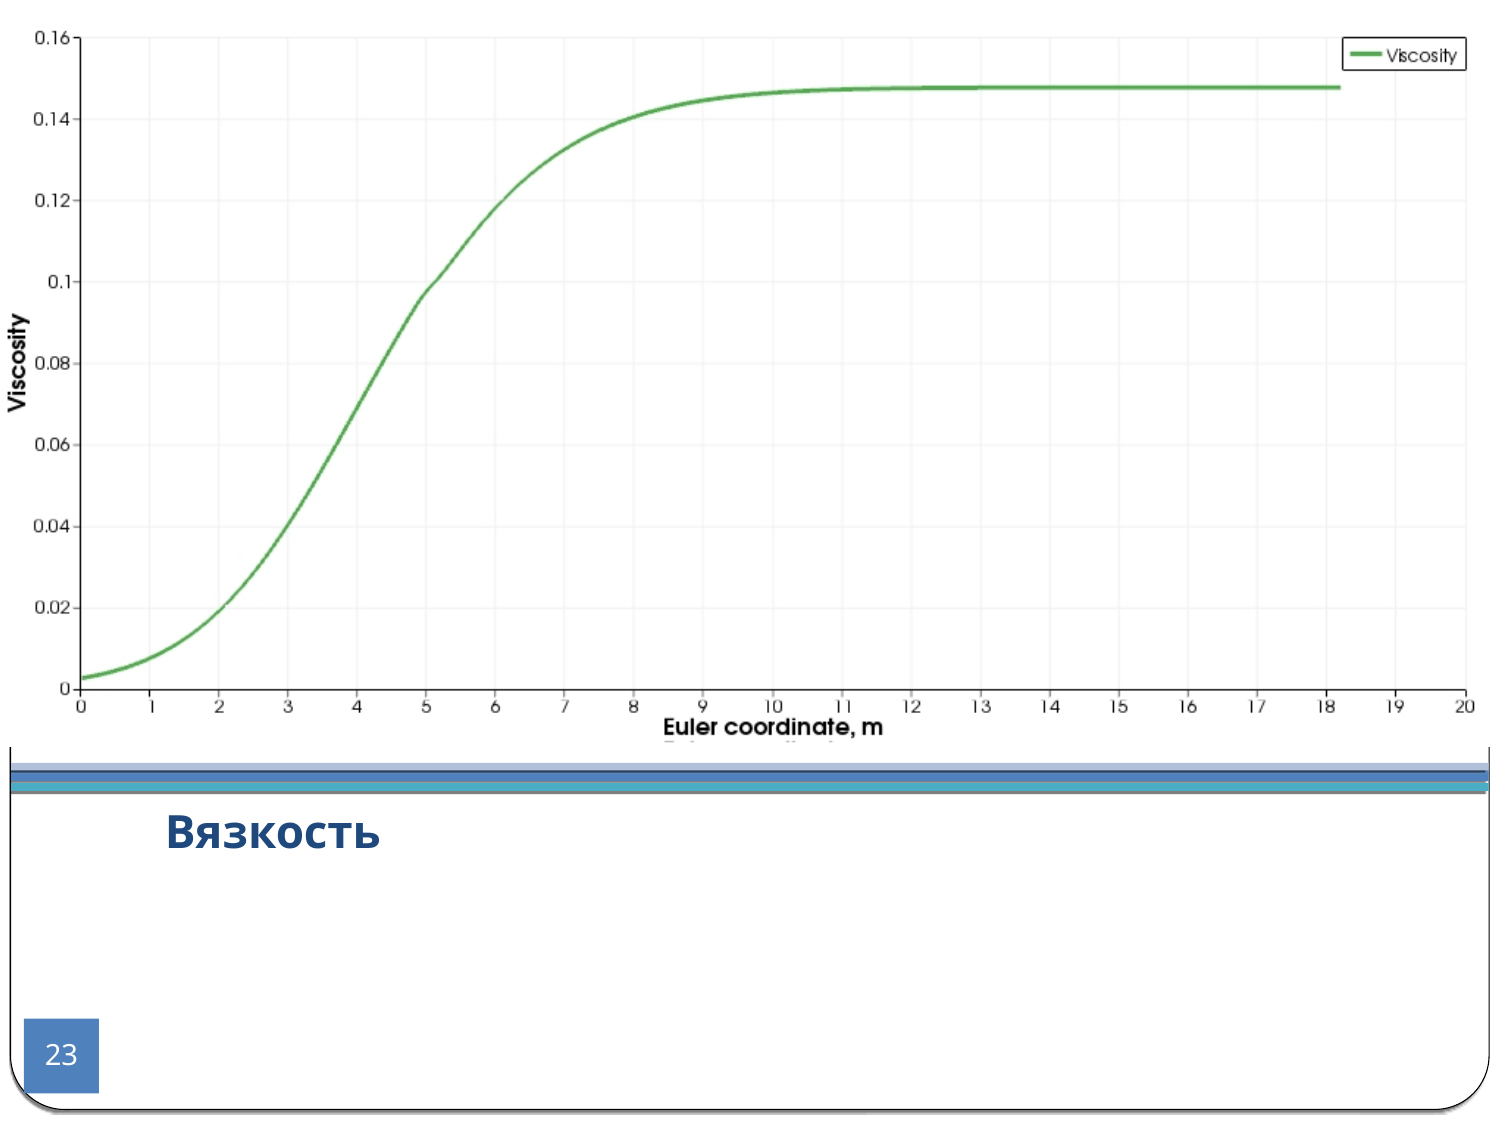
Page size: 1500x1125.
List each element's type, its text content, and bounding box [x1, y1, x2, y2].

picture [2, 9, 1495, 747]
slide_number [23, 1018, 99, 1094]
title Вязкость [150, 786, 1350, 873]
